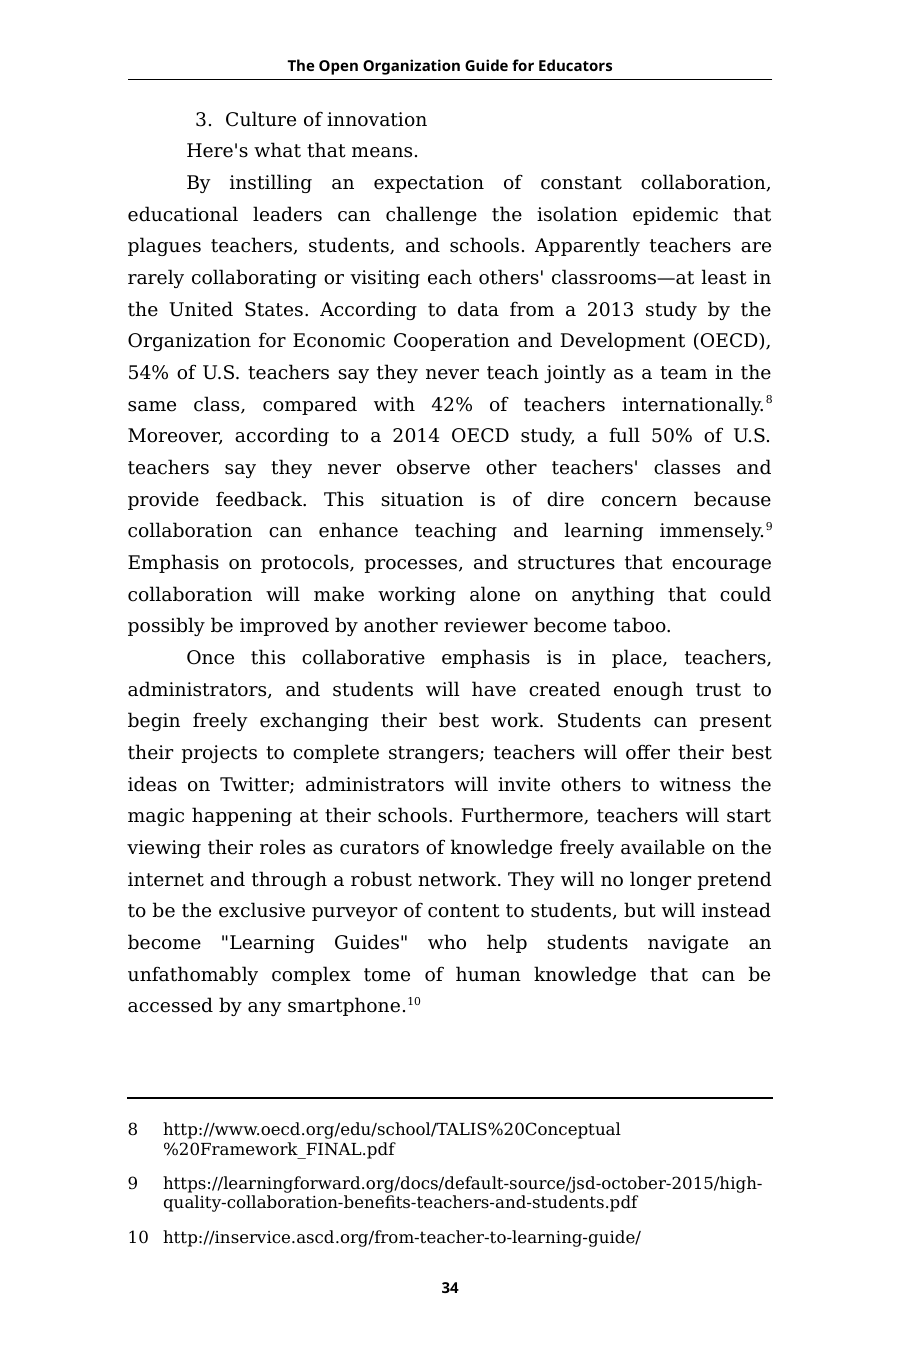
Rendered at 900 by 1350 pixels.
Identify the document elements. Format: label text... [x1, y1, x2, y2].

text Here's what that means. [127, 140, 772, 162]
text By instilling an expectation of constant collaboration, educational leaders can challenge the isolation epidemic that plagues teachers, students, and schools. Apparently teachers are rarely collaborating or visiting each others' classrooms—at least in the United States. According to data from a 2013 study by the Organization for Economic Cooperation and Development (OECD), 54% of U.S. teachers say they never teach jointly as a team in the same class, compared with 42% of teachers internationally. Moreover, according to a 2014 OECD study, a full 50% of U.S. teachers say they never observe other teachers' classes and provide feedback. This situation is of dire concern because collaboration can enhance teaching and learning immensely. Emphasis on protocols, processes, and structures that encourage collaboration will make working alone on anything that could possibly be improved by another reviewer become taboo. [127, 172, 772, 637]
text http://inservice.ascd.org/from-teacher-to-learning-guide/ [127, 1228, 772, 1247]
text Once this collaborative emphasis is in place, teachers, administrators, and students will have created enough trust to begin freely exchanging their best work. Students can present their projects to complete strangers; teachers will offer their best ideas on Twitter; administrators will invite others to witness the magic happening at their schools. Furthermore, teachers will start viewing their roles as curators of knowledge freely available on the internet and through a robust network. They will no longer pretend to be the exclusive purveyor of content to students, but will instead become "Learning Guides" who help students navigate an unfathomably complex tome of human knowledge that can be accessed by any smartphone. [127, 647, 772, 1017]
list Culture of innovation [195, 109, 772, 131]
text https://learningforward.org/docs/default-source/jsd-october-2015/high-quality-collaboration-benefits-teachers-and-students.pdf [127, 1174, 772, 1213]
text http://www.oecd.org/edu/school/TALIS%20Conceptual%20Framework_FINAL.pdf [127, 1120, 772, 1159]
